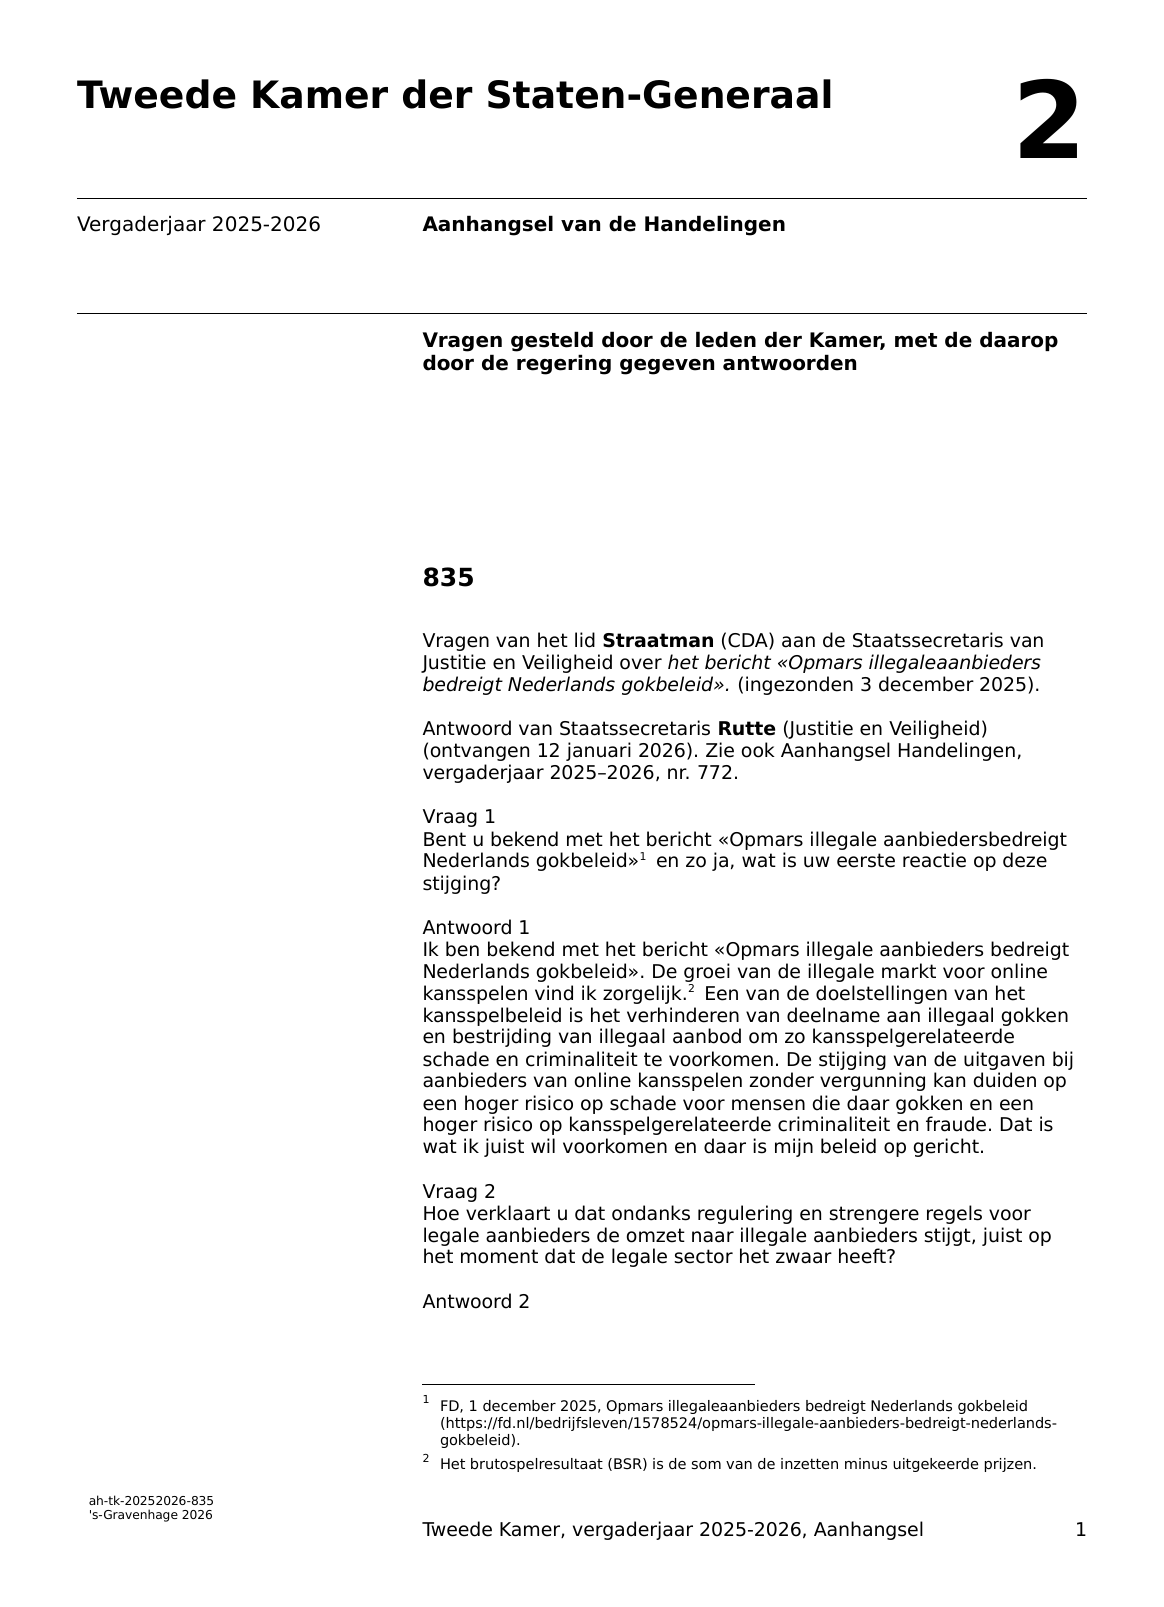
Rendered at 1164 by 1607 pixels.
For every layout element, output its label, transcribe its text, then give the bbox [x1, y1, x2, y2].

text 's-Gravenhage 2026 [88, 1508, 323, 1522]
text 835 [422, 563, 1087, 592]
text Antwoord van Staatssecretaris Rutte (Justitie en Veiligheid) (ontvangen 12 januari 2026). Zie ook Aanhangsel Handelingen, vergaderjaar 2025–2026, nr. 772. [422, 718, 1087, 784]
table_header 2 [886, 59, 1087, 198]
text FD, 1 december 2025, Opmars illegaleaanbieders bedreigt Nederlands gokbeleid (https://fd.nl/bedrijfsleven/1578524/opmars-illegale-aanbieders-bedreigt-nederlands-gokbeleid). [422, 1393, 1087, 1449]
table_cell [77, 314, 422, 375]
table_cell Vergaderjaar 2025-2026 [77, 199, 422, 313]
text Antwoord 1 [422, 917, 1087, 938]
text Antwoord 2 [422, 1291, 1087, 1313]
table_cell Vragen gesteld door de leden der Kamer, met de daarop door de regering gegeven antwoorden [422, 314, 1087, 375]
table_cell Aanhangsel van de Handelingen [422, 199, 1087, 313]
text Bent u bekend met het bericht «Opmars illegale aanbiedersbedreigt Nederlands gokbeleid» en zo ja, wat is uw eerste reactie op deze stijging? [422, 828, 1087, 894]
table_header Tweede Kamer der Staten-Generaal [77, 59, 886, 198]
text Vragen van het lid Straatman (CDA) aan de Staatssecretaris van Justitie en Veiligheid over het bericht «Opmars illegaleaanbieders bedreigt Nederlands gokbeleid». (ingezonden 3 december 2025). [422, 630, 1087, 696]
text Hoe verklaart u dat ondanks regulering en strengere regels voor legale aanbieders de omzet naar illegale aanbieders stijgt, juist op het moment dat de legale sector het zwaar heeft? [422, 1202, 1087, 1268]
text Vraag 1 [422, 806, 1087, 828]
text Ik ben bekend met het bericht «Opmars illegale aanbieders bedreigt Nederlands gokbeleid». De groei van de illegale markt voor online kansspelen vind ik zorgelijk. Een van de doelstellingen van het kansspelbeleid is het verhinderen van deelname aan illegaal gokken en bestrijding van illegaal aanbod om zo kansspelgerelateerde schade en criminaliteit te voorkomen. De stijging van de uitgaven bij aanbieders van online kansspelen zonder vergunning kan duiden op een hoger risico op schade voor mensen die daar gokken en een hoger risico op kansspelgerelateerde criminaliteit en fraude. Dat is wat ik juist wil voorkomen en daar is mijn beleid op gericht. [422, 938, 1087, 1158]
text Het brutospelresultaat (BSR) is de som van de inzetten minus uitgekeerde prijzen. [422, 1452, 1087, 1474]
text ah-tk-20252026-835 [88, 1494, 323, 1508]
text Vraag 2 [422, 1181, 1087, 1202]
